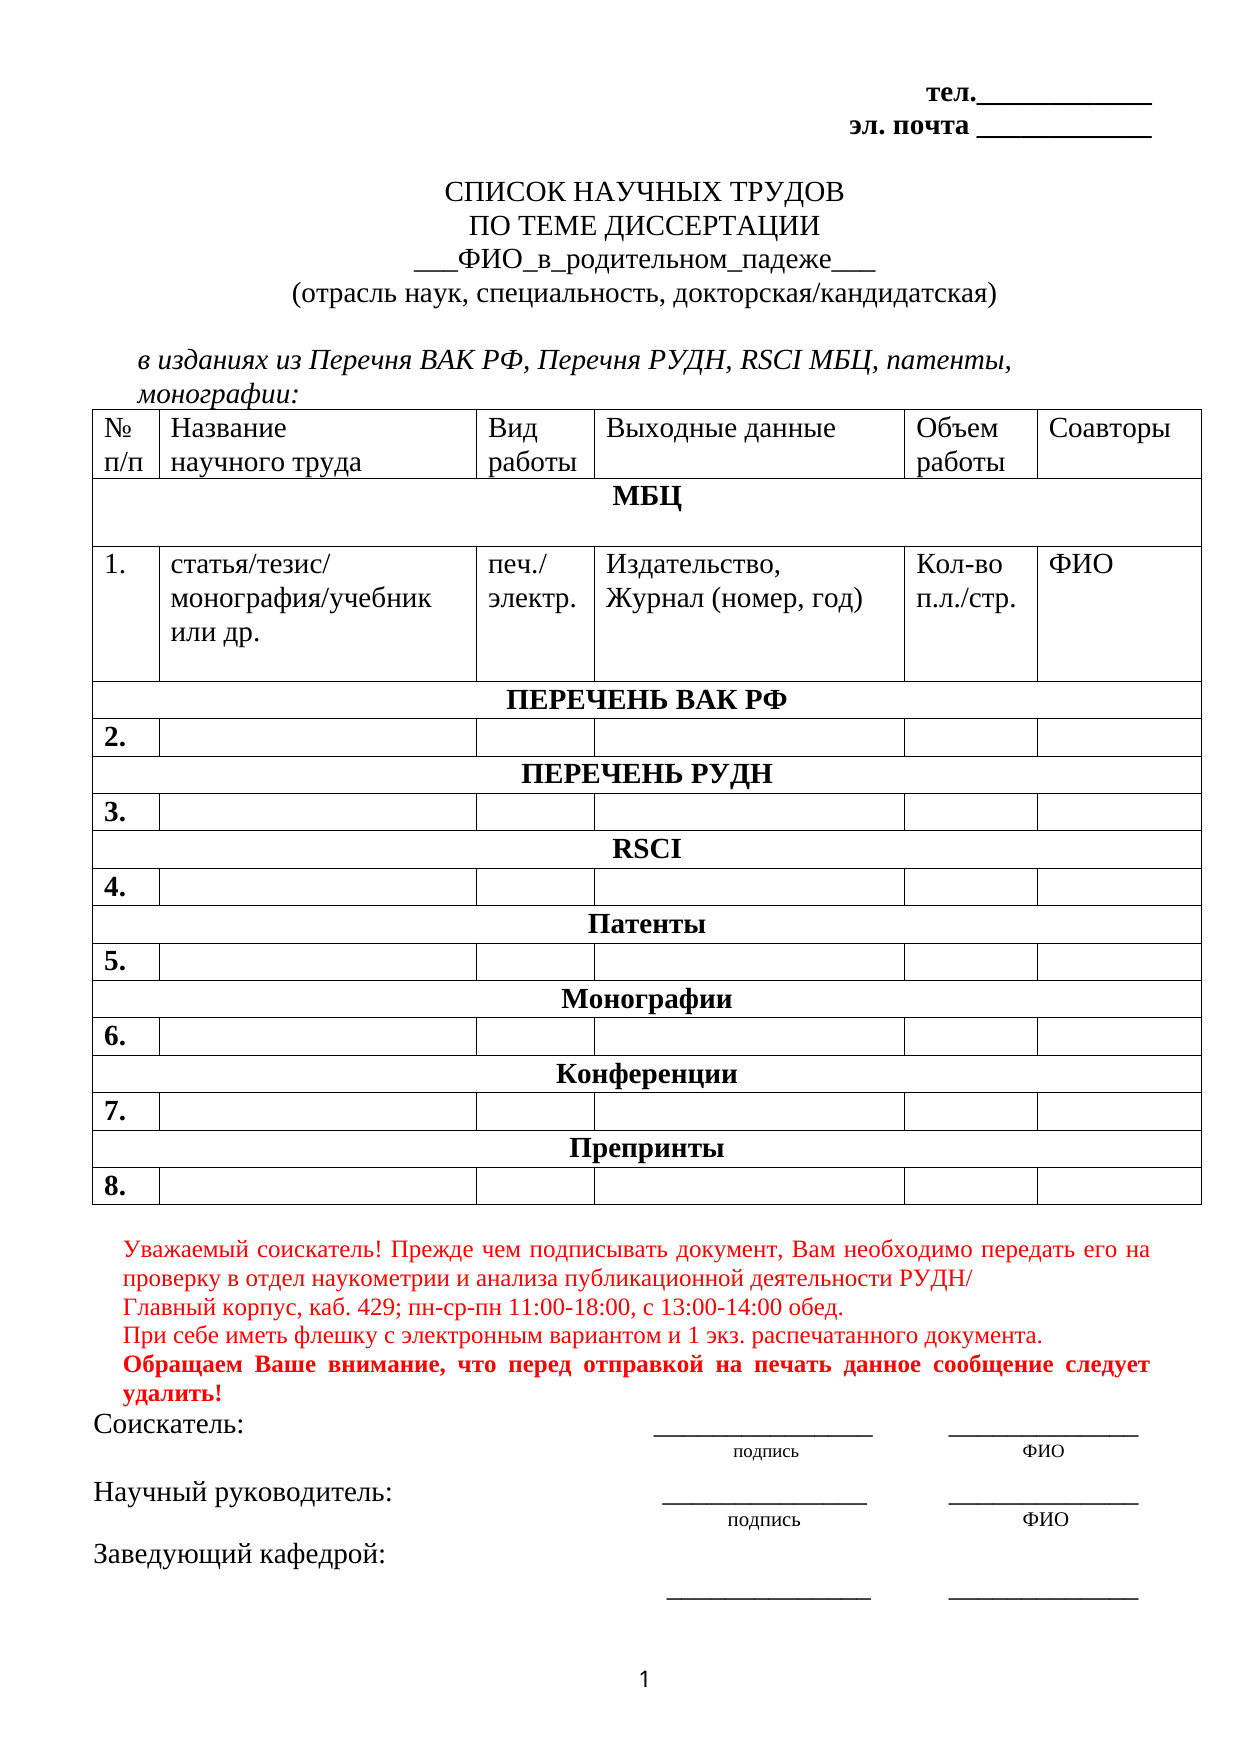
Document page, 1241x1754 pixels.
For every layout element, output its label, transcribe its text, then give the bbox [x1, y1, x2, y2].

table_cell [477, 719, 594, 756]
table_cell [477, 944, 594, 980]
text тел.____________ [137, 74, 1152, 107]
text в изданиях из Перечня ВАК РФ, Перечня РУДН, RSCI МБЦ, патенты, монографии: [137, 342, 1152, 409]
table_cell [1038, 719, 1201, 756]
table_cell Препринты [93, 1131, 1201, 1167]
table_cell [1038, 869, 1201, 905]
subtitle ______________ _____________ [93, 1569, 1152, 1603]
subtitle подпись ФИО [93, 1440, 1152, 1462]
table_cell статья/тезис/ монография/учебник или др. [160, 547, 476, 681]
table_cell [160, 1018, 476, 1055]
table_cell [905, 1093, 1037, 1129]
table_cell ПЕРЕЧЕНЬ РУДН [93, 757, 1201, 793]
table_cell [160, 1168, 476, 1204]
table_header Объем работы [905, 410, 1037, 477]
text (отрасль наук, специальность, докторская/кандидатская) [137, 275, 1152, 309]
table_cell [1038, 794, 1201, 830]
table_cell [595, 1018, 904, 1055]
table_cell [1038, 1168, 1201, 1204]
table_cell [905, 944, 1037, 980]
table_cell [595, 944, 904, 980]
table_cell ПЕРЕЧЕНЬ ВАК РФ [93, 682, 1201, 718]
table_cell [905, 1018, 1037, 1055]
table_cell Патенты [93, 906, 1201, 942]
table_cell [595, 794, 904, 830]
table_cell [160, 944, 476, 980]
table_cell [905, 719, 1037, 756]
table_header Вид работы [477, 410, 594, 477]
text ПО ТЕМЕ ДИССЕРТАЦИИ [137, 208, 1152, 242]
table_header Название научного труда [160, 410, 476, 477]
table_cell [477, 1018, 594, 1055]
table_cell [477, 794, 594, 830]
text эл. почта ____________ [137, 107, 1152, 141]
subtitle Уважаемый соискатель! Прежде чем подписывать документ, Вам необходимо передать его на проверку в отдел наукометрии и анализа публикационной деятельности РУДН/ [123, 1234, 1152, 1292]
table_cell [1038, 944, 1201, 980]
table_cell [93, 719, 159, 756]
table_cell [595, 1168, 904, 1204]
table_cell [160, 794, 476, 830]
table_cell [477, 1168, 594, 1204]
table_header № п/п [93, 410, 159, 477]
table_cell [93, 869, 159, 905]
subtitle подпись ФИО [93, 1507, 1152, 1531]
table_cell [1038, 1093, 1201, 1129]
table_cell МБЦ [93, 479, 1201, 546]
table_cell [160, 869, 476, 905]
text СПИСОК НАУЧНЫХ ТРУДОВ [137, 174, 1152, 208]
table_cell [1038, 1018, 1201, 1055]
table_cell [595, 719, 904, 756]
table_cell [477, 1093, 594, 1129]
subtitle Заведующий кафедрой: [93, 1536, 1152, 1569]
table_cell [160, 1093, 476, 1129]
table_cell [905, 794, 1037, 830]
table_cell [905, 869, 1037, 905]
table_cell [160, 719, 476, 756]
table_cell [93, 794, 159, 830]
table_header Выходные данные [595, 410, 904, 477]
text ___ФИО_в_родительном_падеже___ [137, 242, 1152, 275]
table_cell [93, 944, 159, 980]
table_cell [93, 1093, 159, 1129]
table_cell [905, 1168, 1037, 1204]
table_cell печ./ электр. [477, 547, 594, 681]
table_cell [93, 1168, 159, 1204]
table_cell Издательство, Журнал (номер, год) [595, 547, 904, 681]
text Соискатель: _______________ _____________ [93, 1407, 1152, 1440]
subtitle Обращаем Ваше внимание, что перед отправкой на печать данное сообщение следует удалить! [123, 1349, 1152, 1407]
table_cell Монографии [93, 981, 1201, 1017]
table_cell ФИО [1038, 547, 1201, 681]
table_cell RSCI [93, 831, 1201, 868]
table_cell 1 [93, 547, 159, 681]
subtitle Научный руководитель: ______________ _____________ [93, 1474, 1152, 1507]
table_cell [93, 1018, 159, 1055]
subtitle Главный корпус, каб. 429; пн-ср-пн 11:00-18:00, с 13:00-14:00 обед. [123, 1292, 1152, 1320]
subtitle При себе иметь флешку с электронным вариантом и 1 экз. распечатанного документа. [123, 1320, 1152, 1349]
table_cell Кол-во п.л./стр. [905, 547, 1037, 681]
table_cell [595, 1093, 904, 1129]
table_header Соавторы [1038, 410, 1201, 477]
table_cell Конференции [93, 1056, 1201, 1092]
table_cell [595, 869, 904, 905]
table_cell [477, 869, 594, 905]
